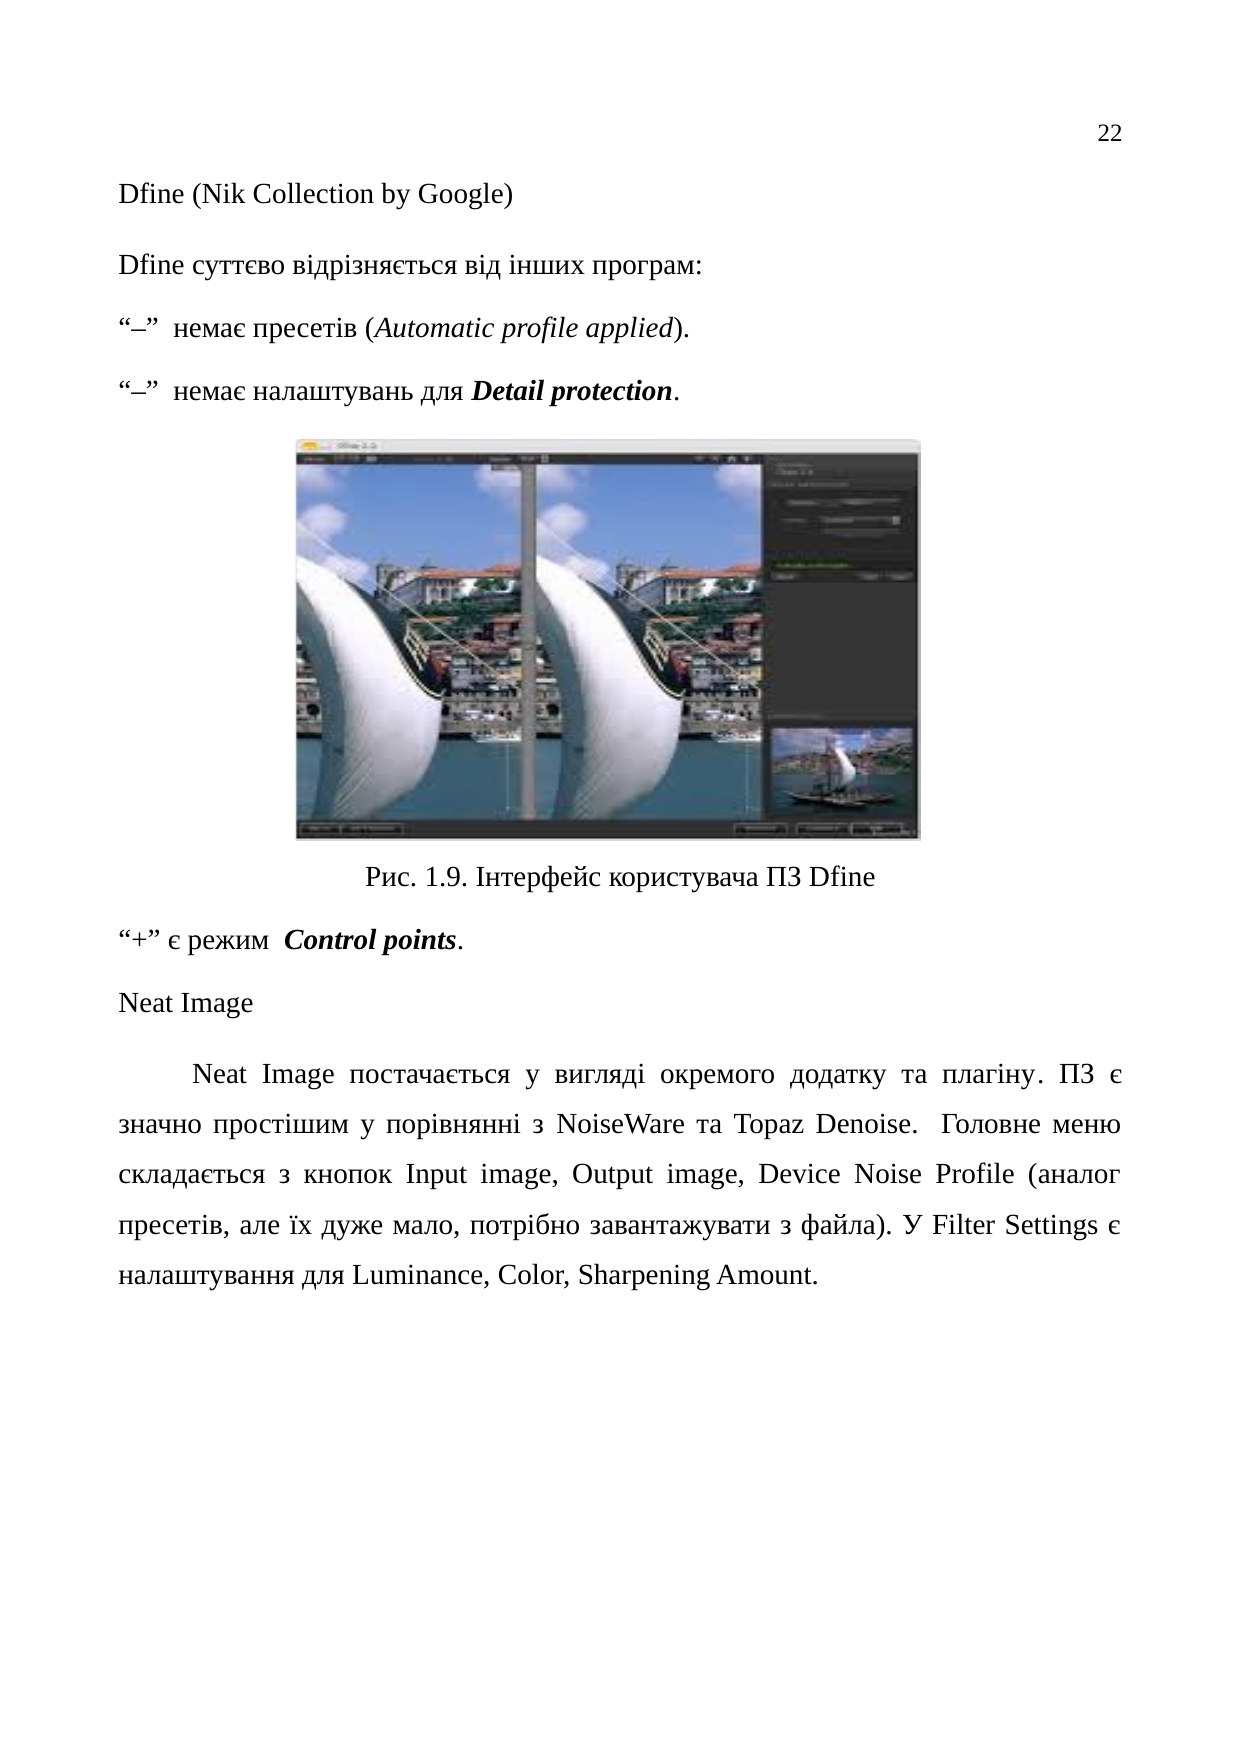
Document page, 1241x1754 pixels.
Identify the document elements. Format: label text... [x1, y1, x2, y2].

text Neat Image [118, 985, 1122, 1018]
picture [295, 439, 921, 841]
text Neat Image постачається у вигляді окремого додатку та плагіну. ПЗ є значно простішим у порівнянні з NoiseWare та Topaz Denoise. Головне меню складається з кнопок Input image, Output image, Device Noise Profile (аналог пресетів, але їх дуже мало, потрібно завантажувати з файла). У Filter Settings є налаштування для Luminance, Color, Sharpening Amount. [118, 1056, 1122, 1291]
text Рис. 1.9. Інтерфейс користувача ПЗ Dfine [118, 856, 1122, 893]
text “+” є режим Control points. [118, 922, 1122, 956]
text Dfine суттєво відрізняється від інших програм: [118, 247, 1122, 281]
text “–” немає пресетів (Automatic profile applied). [118, 310, 1122, 344]
text “–” немає налаштувань для Detail protection. [118, 373, 1122, 407]
text Dfine (Nik Collection by Google) [118, 176, 1122, 210]
